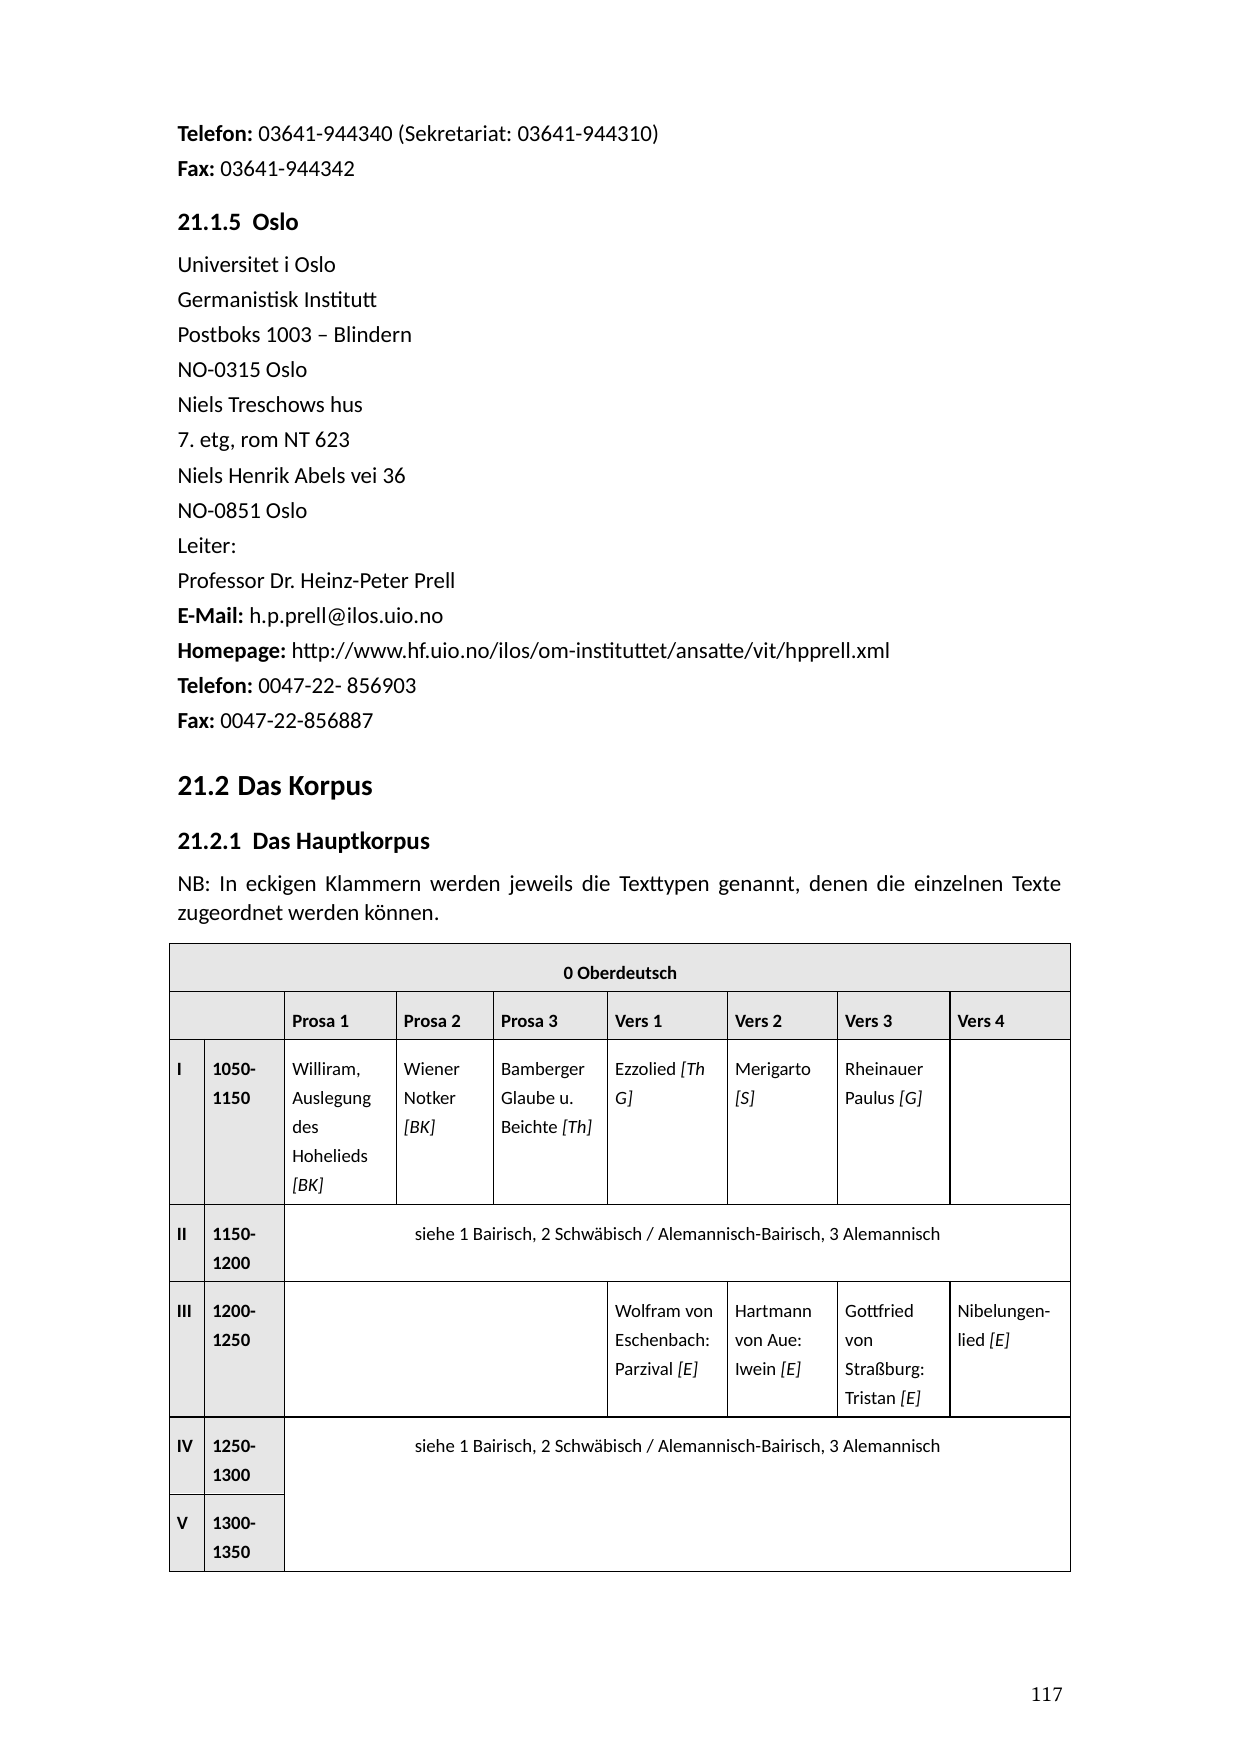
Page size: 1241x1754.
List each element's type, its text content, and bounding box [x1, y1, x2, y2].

table_cell IV [170, 1418, 204, 1493]
table_cell Williram, Auslegung des Hohelieds [BK] [285, 1040, 396, 1204]
subtitle Oslo [177, 207, 1063, 237]
table_cell 1150-1200 [205, 1205, 284, 1281]
table_header 0 Oberdeutsch [170, 944, 1070, 991]
table_cell siehe 1 Bairisch, 2 Schwäbisch / Alemannisch-Bairisch, 3 Alemannisch [285, 1418, 1070, 1571]
list Fax: 0047-22-856887 [177, 705, 1063, 734]
table_cell 1200-1250 [205, 1282, 284, 1416]
table_cell Rheinauer Paulus [G] [838, 1040, 949, 1204]
list Homepage: http://www.hf.uio.no/ilos/om-instituttet/ansatte/vit/hpprell.xml [177, 635, 1063, 664]
text NB: In eckigen Klammern werden jeweils die Texttypen genannt, denen die einzelnen Texte zugeordnet werden können. [177, 868, 1063, 926]
list Telefon: 03641-944340 (Sekretariat: 03641-944310) [177, 118, 1063, 147]
list Fax: 03641-944342 [177, 153, 1063, 182]
list Niels Treschows hus [177, 389, 1063, 419]
table_cell Bamberger Glaube u. Beichte [Th] [494, 1040, 607, 1204]
table_cell Merigarto [S] [728, 1040, 837, 1204]
table_cell I [170, 1040, 204, 1204]
table_cell 1050-1150 [205, 1040, 284, 1204]
table_cell 1250-1300 [205, 1418, 284, 1493]
table_cell Prosa 3 [494, 992, 607, 1039]
table_cell Vers 3 [838, 992, 949, 1039]
table_cell [285, 1282, 607, 1416]
table_cell Vers 4 [951, 992, 1070, 1039]
table_cell siehe 1 Bairisch, 2 Schwäbisch / Alemannisch-Bairisch, 3 Alemannisch [285, 1205, 1070, 1281]
table_cell [170, 992, 284, 1039]
list NO-0851 Oslo [177, 495, 1063, 524]
table_cell III [170, 1282, 204, 1416]
list Universitet i Oslo [177, 249, 1063, 278]
table_cell Ezzolied [Th G] [608, 1040, 727, 1204]
table_cell II [170, 1205, 204, 1281]
table_cell Vers 1 [608, 992, 727, 1039]
list Leiter: [177, 530, 1063, 559]
table_cell [951, 1040, 1070, 1204]
list E-Mail: h.p.prell@ilos.uio.no [177, 600, 1063, 629]
table_cell Prosa 2 [397, 992, 493, 1039]
subtitle Das Korpus [177, 772, 1063, 801]
table_cell Prosa 1 [285, 992, 396, 1039]
table_cell Vers 2 [728, 992, 837, 1039]
table_cell Wiener Notker [BK] [397, 1040, 493, 1204]
table_cell Wolfram von Eschenbach: Parzival [E] [608, 1282, 727, 1416]
list Germanistisk Institutt [177, 284, 1063, 313]
table_cell Gottfried von Straßburg: Tristan [E] [838, 1282, 949, 1416]
list 7. etg, rom NT 623 [177, 424, 1063, 454]
table_cell 1300-1350 [205, 1495, 284, 1571]
list Telefon: 0047-22- 856903 [177, 670, 1063, 699]
table_cell Hartmann von Aue: Iwein [E] [728, 1282, 837, 1416]
table_cell Nibelungen-lied [E] [951, 1282, 1070, 1416]
list Niels Henrik Abels vei 36 [177, 460, 1063, 489]
subtitle Das Hauptkorpus [177, 826, 1063, 855]
table_cell V [170, 1495, 204, 1571]
list NO-0315 Oslo [177, 354, 1063, 383]
list Professor Dr. Heinz-Peter Prell [177, 565, 1063, 594]
list Postboks 1003 – Blindern [177, 319, 1063, 348]
